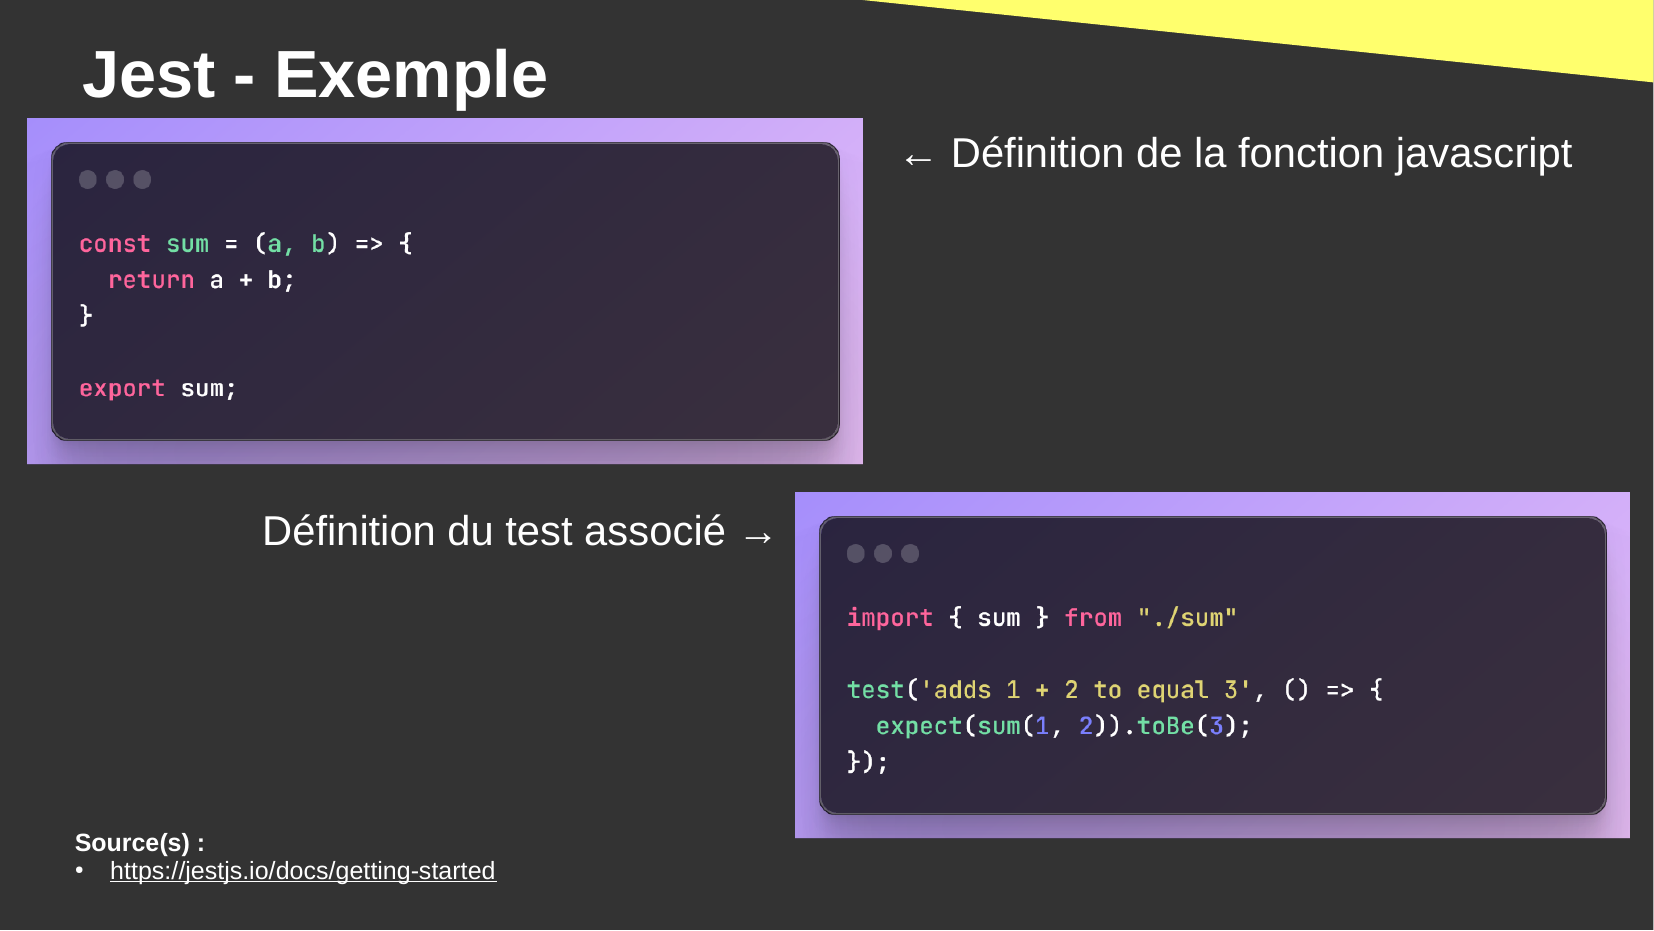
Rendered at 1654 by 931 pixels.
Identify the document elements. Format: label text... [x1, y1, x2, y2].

list ← Définition de la fonction javascript [897, 129, 1630, 189]
text_box Source(s) : https://jestjs.io/docs/getting-started [60, 821, 1546, 906]
text_box [862, 0, 1654, 83]
picture [27, 118, 863, 465]
picture [795, 492, 1630, 839]
title Jest - Exemple [82, 37, 799, 114]
list Définition du test associé → [106, 507, 780, 567]
